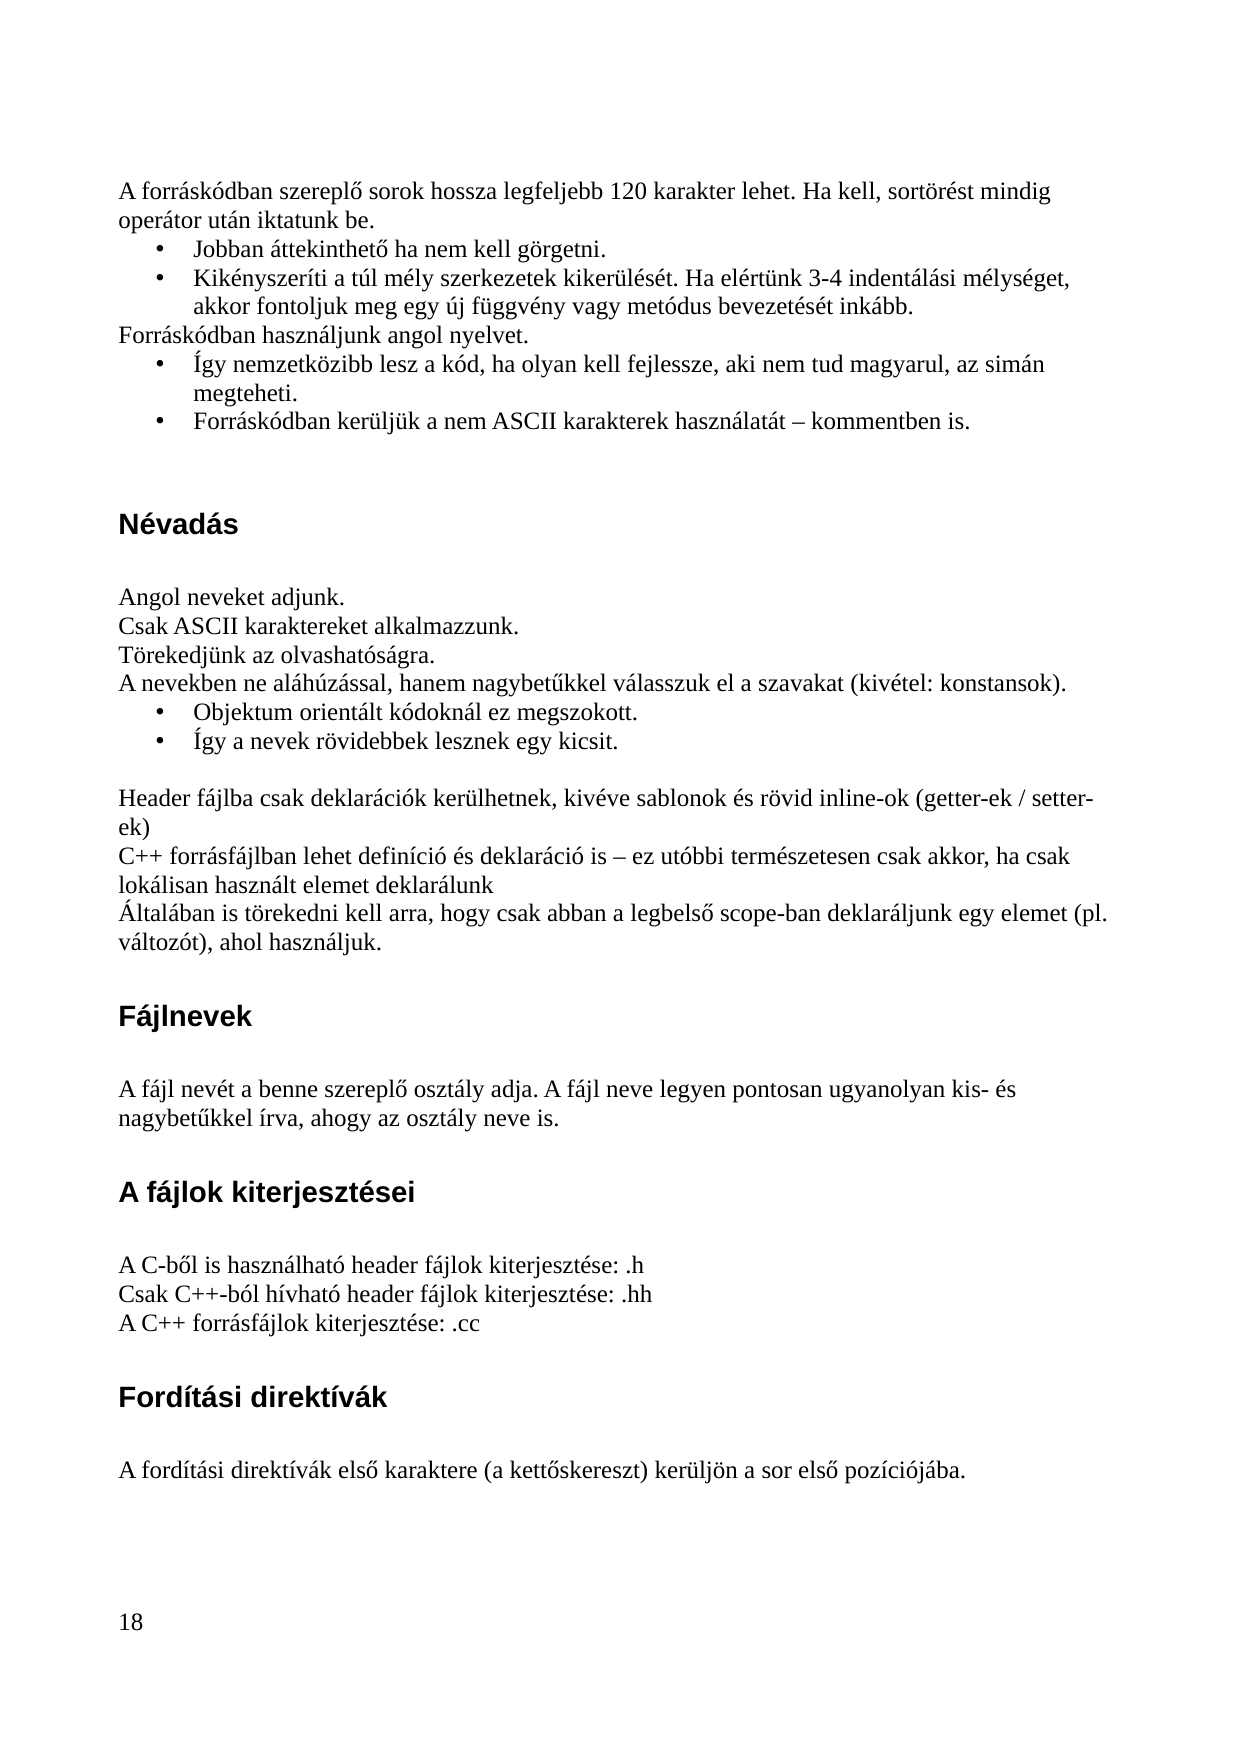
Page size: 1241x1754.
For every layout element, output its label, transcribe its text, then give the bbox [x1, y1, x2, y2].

list Jobban áttekinthető ha nem kell görgetni. [156, 234, 1122, 263]
list Kikényszeríti a túl mély szerkezetek kikerülését. Ha elértünk 3-4 indentálási mélységet, akkor fontoljuk meg egy új függvény vagy metódus bevezetését inkább. [156, 263, 1122, 320]
subtitle A fájlok kiterjesztései [118, 1175, 1122, 1209]
text A forráskódban szereplő sorok hossza legfeljebb 120 karakter lehet. Ha kell, sortörést mindig operátor után iktatunk be. [118, 176, 1122, 234]
text Csak C++-ból hívható header fájlok kiterjesztése: .hh [118, 1279, 1122, 1308]
text C++ forrásfájlban lehet definíció és deklaráció is – ez utóbbi természetesen csak akkor, ha csak lokálisan használt elemet deklarálunk [118, 841, 1122, 898]
text Törekedjünk az olvashatóságra. [118, 640, 1122, 668]
text A fordítási direktívák első karaktere (a kettőskereszt) kerüljön a sor első pozíciójába. [118, 1455, 1122, 1483]
text A nevekben ne aláhúzással, hanem nagybetűkkel válasszuk el a szavakat (kivétel: konstansok). [118, 668, 1122, 697]
text Általában is törekedni kell arra, hogy csak abban a legbelső scope-ban deklaráljunk egy elemet (pl. változót), ahol használjuk. [118, 898, 1122, 956]
text A C-ből is használható header fájlok kiterjesztése: .h [118, 1250, 1122, 1279]
text Csak ASCII karaktereket alkalmazzunk. [118, 611, 1122, 640]
list Forráskódban kerüljük a nem ASCII karakterek használatát – kommentben is. [156, 406, 1122, 435]
text A fájl nevét a benne szereplő osztály adja. A fájl neve legyen pontosan ugyanolyan kis- és nagybetűkkel írva, ahogy az osztály neve is. [118, 1074, 1122, 1132]
subtitle Fordítási direktívák [118, 1380, 1122, 1413]
text A C++ forrásfájlok kiterjesztése: .cc [118, 1308, 1122, 1336]
text Forráskódban használjunk angol nyelvet. [118, 320, 1122, 349]
list Objektum orientált kódoknál ez megszokott. [156, 697, 1122, 726]
subtitle Fájlnevek [118, 999, 1122, 1033]
text Header fájlba csak deklarációk kerülhetnek, kivéve sablonok és rövid inline-ok (getter-ek / setter-ek) [118, 783, 1122, 841]
list Így a nevek rövidebbek lesznek egy kicsit. [156, 726, 1122, 755]
list Így nemzetközibb lesz a kód, ha olyan kell fejlessze, aki nem tud magyarul, az simán megteheti. [156, 349, 1122, 406]
text Angol neveket adjunk. [118, 582, 1122, 611]
subtitle Névadás [118, 507, 1122, 541]
